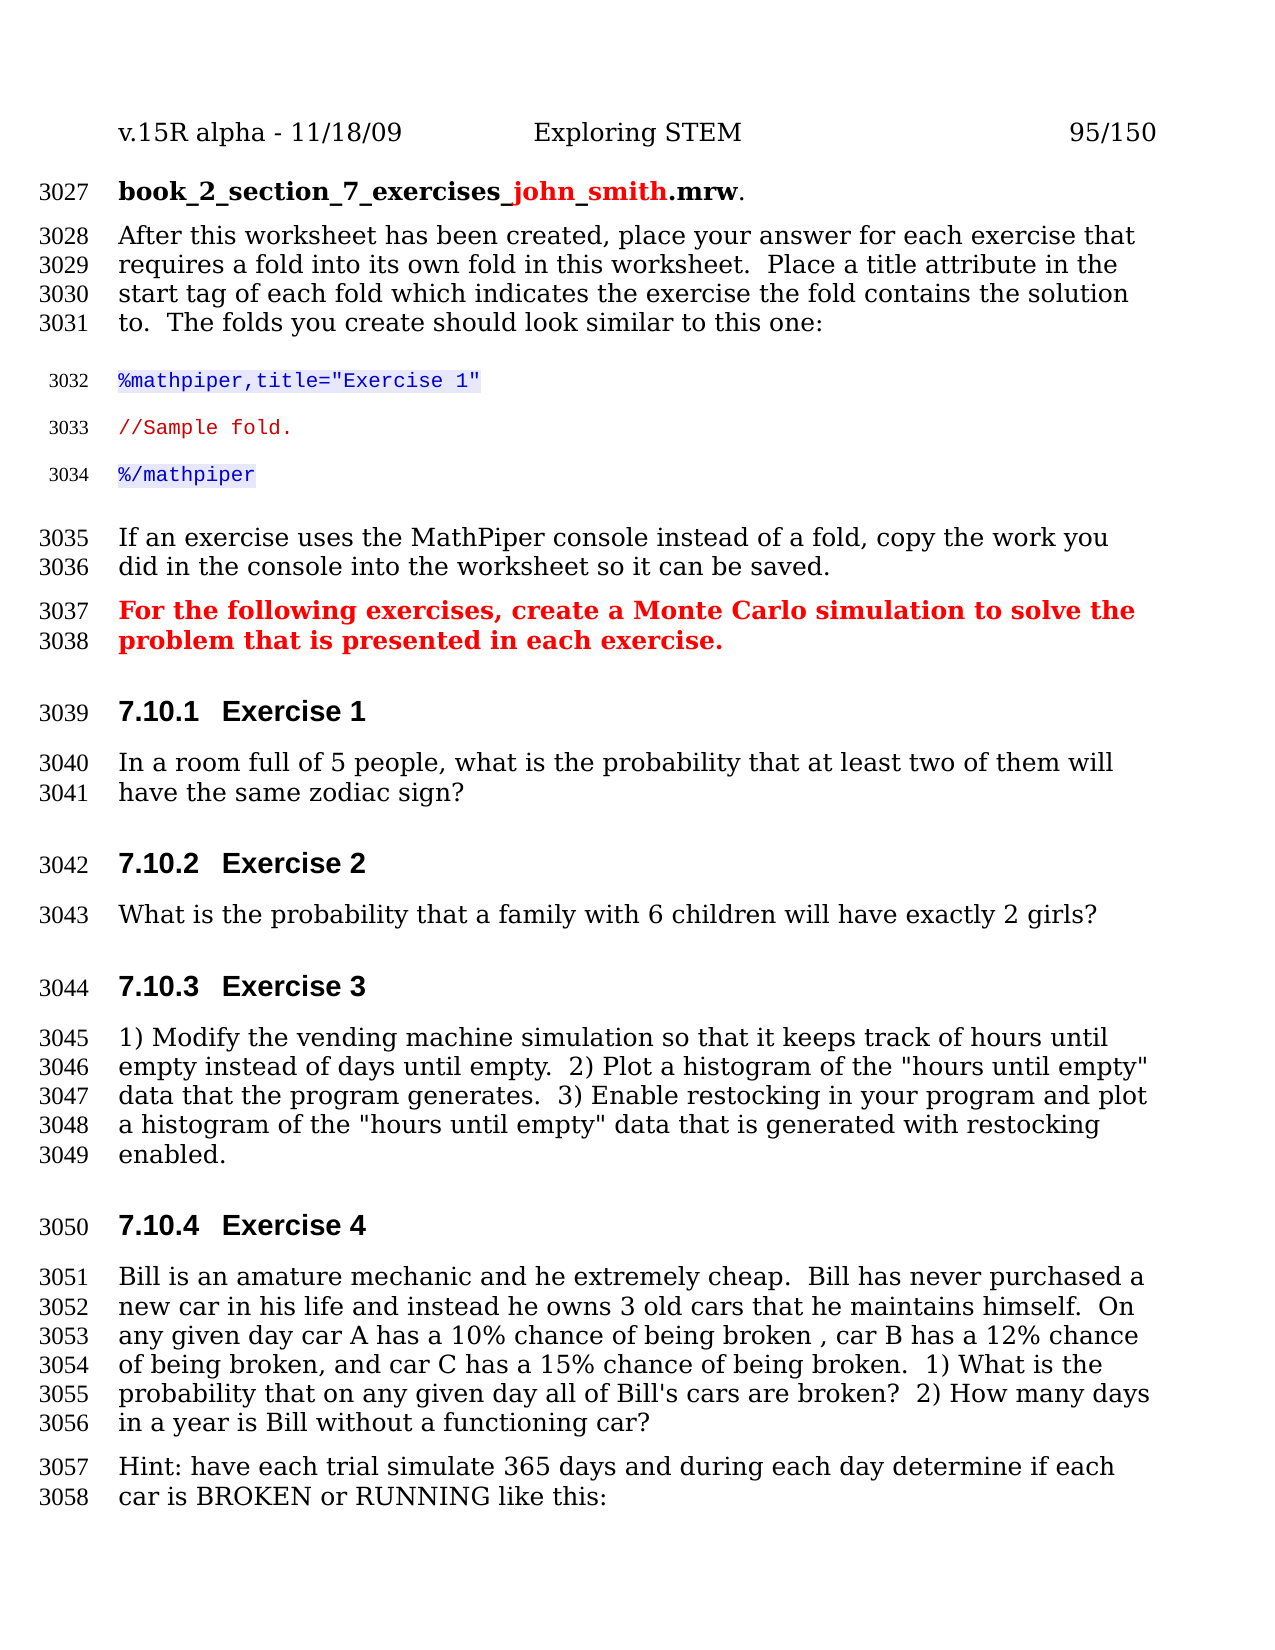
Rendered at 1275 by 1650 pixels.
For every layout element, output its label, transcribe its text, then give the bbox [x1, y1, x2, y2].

subtitle Exercise 2 [118, 846, 1157, 879]
text In a room full of 5 people, what is the probability that at least two of them will have the same zodiac sign? [118, 748, 1157, 807]
text %/mathpiper [118, 464, 1157, 488]
text After this worksheet has been created, place your answer for each exercise that requires a fold into its own fold in this worksheet. Place a title attribute in the start tag of each fold which indicates the exercise the fold contains the solution to. The folds you create should look similar to this one: [118, 221, 1157, 338]
text 1) Modify the vending machine simulation so that it keeps track of hours until empty instead of days until empty. 2) Plot a histogram of the "hours until empty" data that the program generates. 3) Enable restocking in your program and plot a histogram of the "hours until empty" data that is generated with restocking enabled. [118, 1023, 1157, 1169]
text For the following exercises, create a Monte Carlo simulation to solve the problem that is presented in each exercise. [118, 596, 1157, 655]
text If an exercise uses the MathPiper console instead of a fold, copy the work you did in the console into the worksheet so it can be saved. [118, 523, 1157, 581]
subtitle Exercise 4 [118, 1208, 1157, 1242]
text What is the probability that a family with 6 children will have exactly 2 girls? [118, 900, 1157, 929]
subtitle Exercise 3 [118, 969, 1157, 1002]
subtitle Exercise 1 [118, 694, 1157, 728]
text book_2_section_7_exercises_john_smith.mrw. [118, 177, 1157, 206]
text %mathpiper,title="Exercise 1" [118, 370, 1157, 393]
text //Sample fold. [118, 417, 1157, 441]
text Hint: have each trial simulate 365 days and during each day determine if each car is BROKEN or RUNNING like this: [118, 1452, 1157, 1511]
text Bill is an amature mechanic and he extremely cheap. Bill has never purchased a new car in his life and instead he owns 3 old cars that he maintains himself. On any given day car A has a 10% chance of being broken , car B has a 12% chance of being broken, and car C has a 15% chance of being broken. 1) What is the probability that on any given day all of Bill's cars are broken? 2) How many days in a year is Bill without a functioning car? [118, 1262, 1157, 1437]
